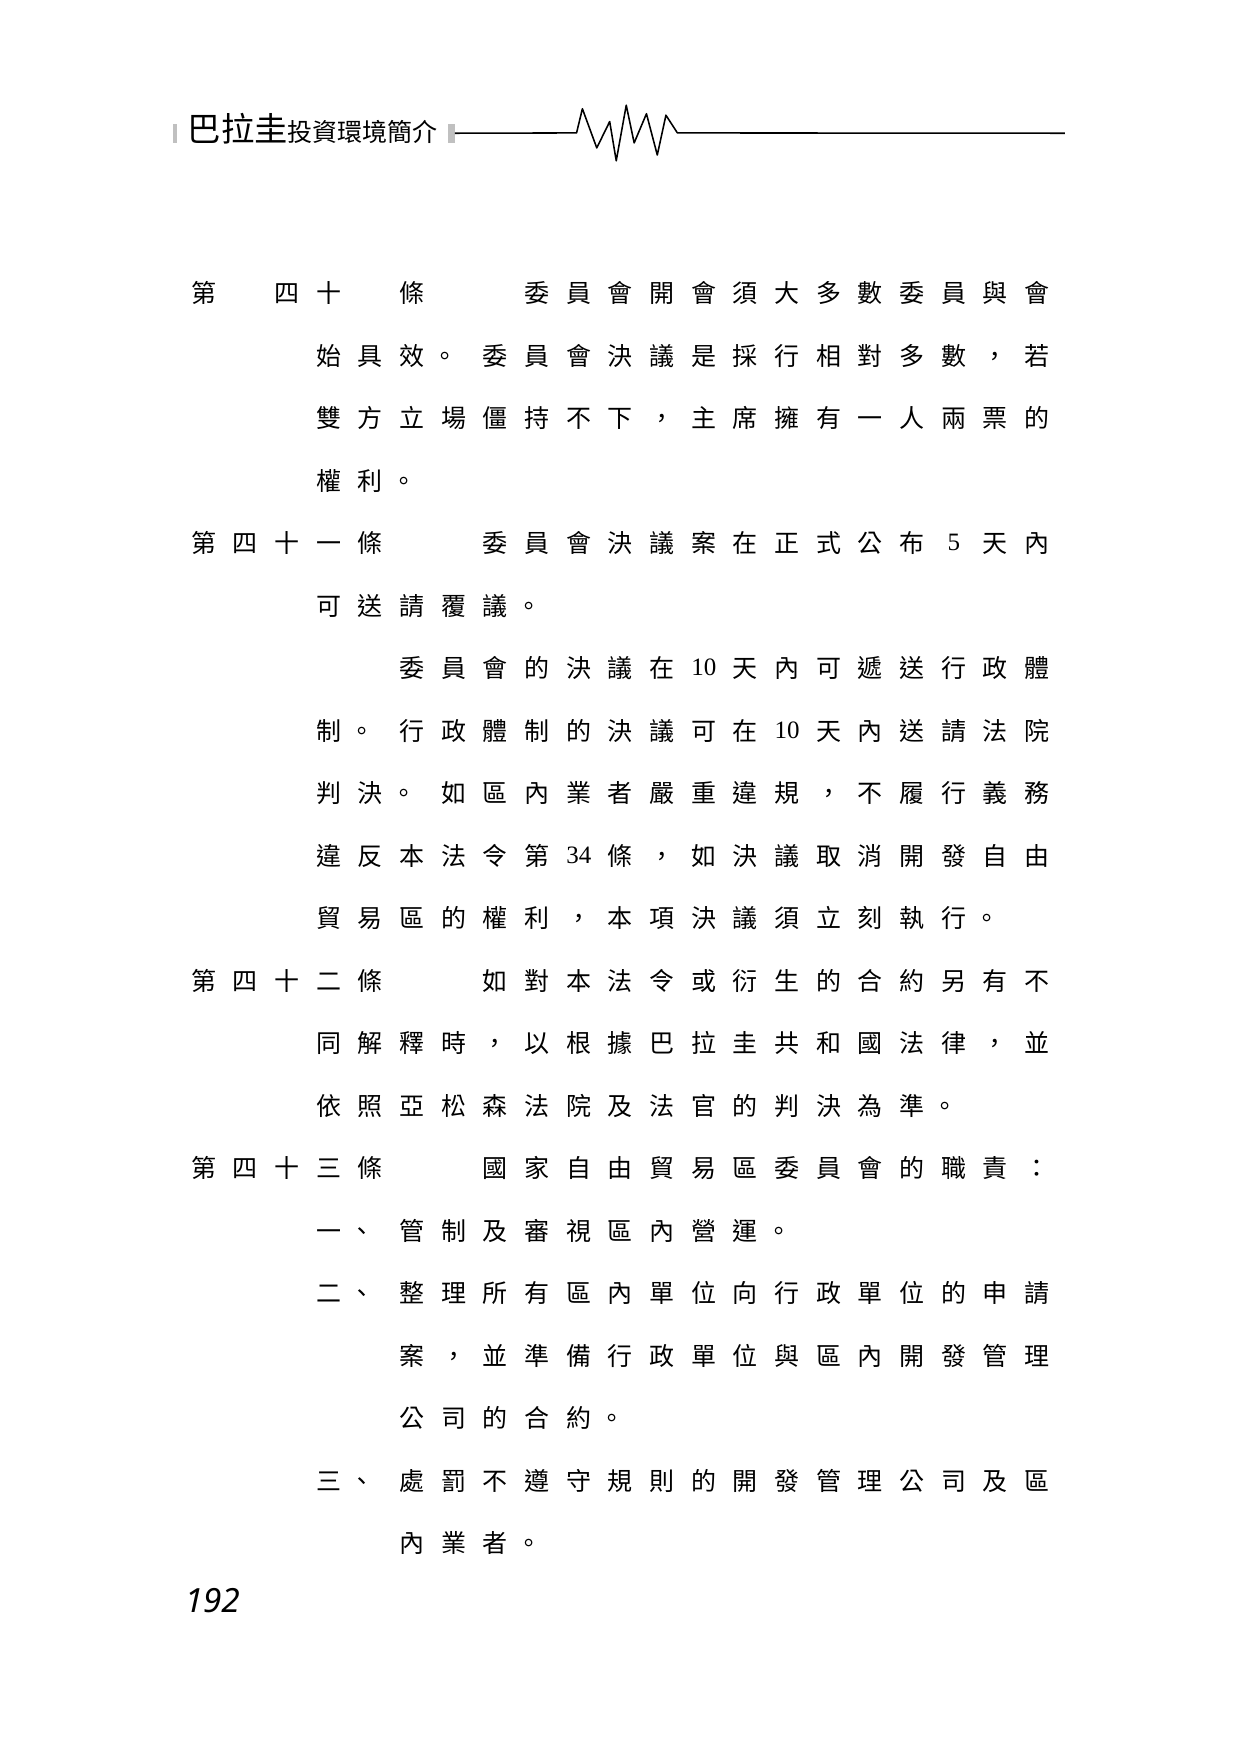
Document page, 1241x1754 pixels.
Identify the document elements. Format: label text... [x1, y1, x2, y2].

text 三、處罰不遵守規則的開發管理公司及區內業者。 [306, 1438, 1058, 1563]
text 第四十三條 國家自由貿易區委員會的職責： [183, 1125, 1058, 1188]
text 委員會的決議在10天內可遞送行政體制。行政體制的決議可在10天內送請法院判決。如區內業者嚴重違規，不履行義務違反本法令第34條，如決議取消開發自由貿易區的權利，本項決議須立刻執行。 [306, 625, 1058, 938]
text 一、管制及審視區內營運。 [306, 1188, 1058, 1250]
text 第 四十 條 委員會開會須大多數委員與會始具效。委員會決議是採行相對多數，若雙方立場僵持不下，主席擁有一人兩票的權利。 [183, 250, 1058, 500]
text 二、整理所有區內單位向行政單位的申請案，並準備行政單位與區內開發管理公司的合約。 [306, 1250, 1058, 1438]
text 第四十一條 委員會決議案在正式公布5天內可送請覆議。 [183, 500, 1058, 625]
text 第四十二條 如對本法令或衍生的合約另有不同解釋時，以根據巴拉圭共和國法律，並依照亞松森法院及法官的判決為準。 [183, 938, 1058, 1125]
